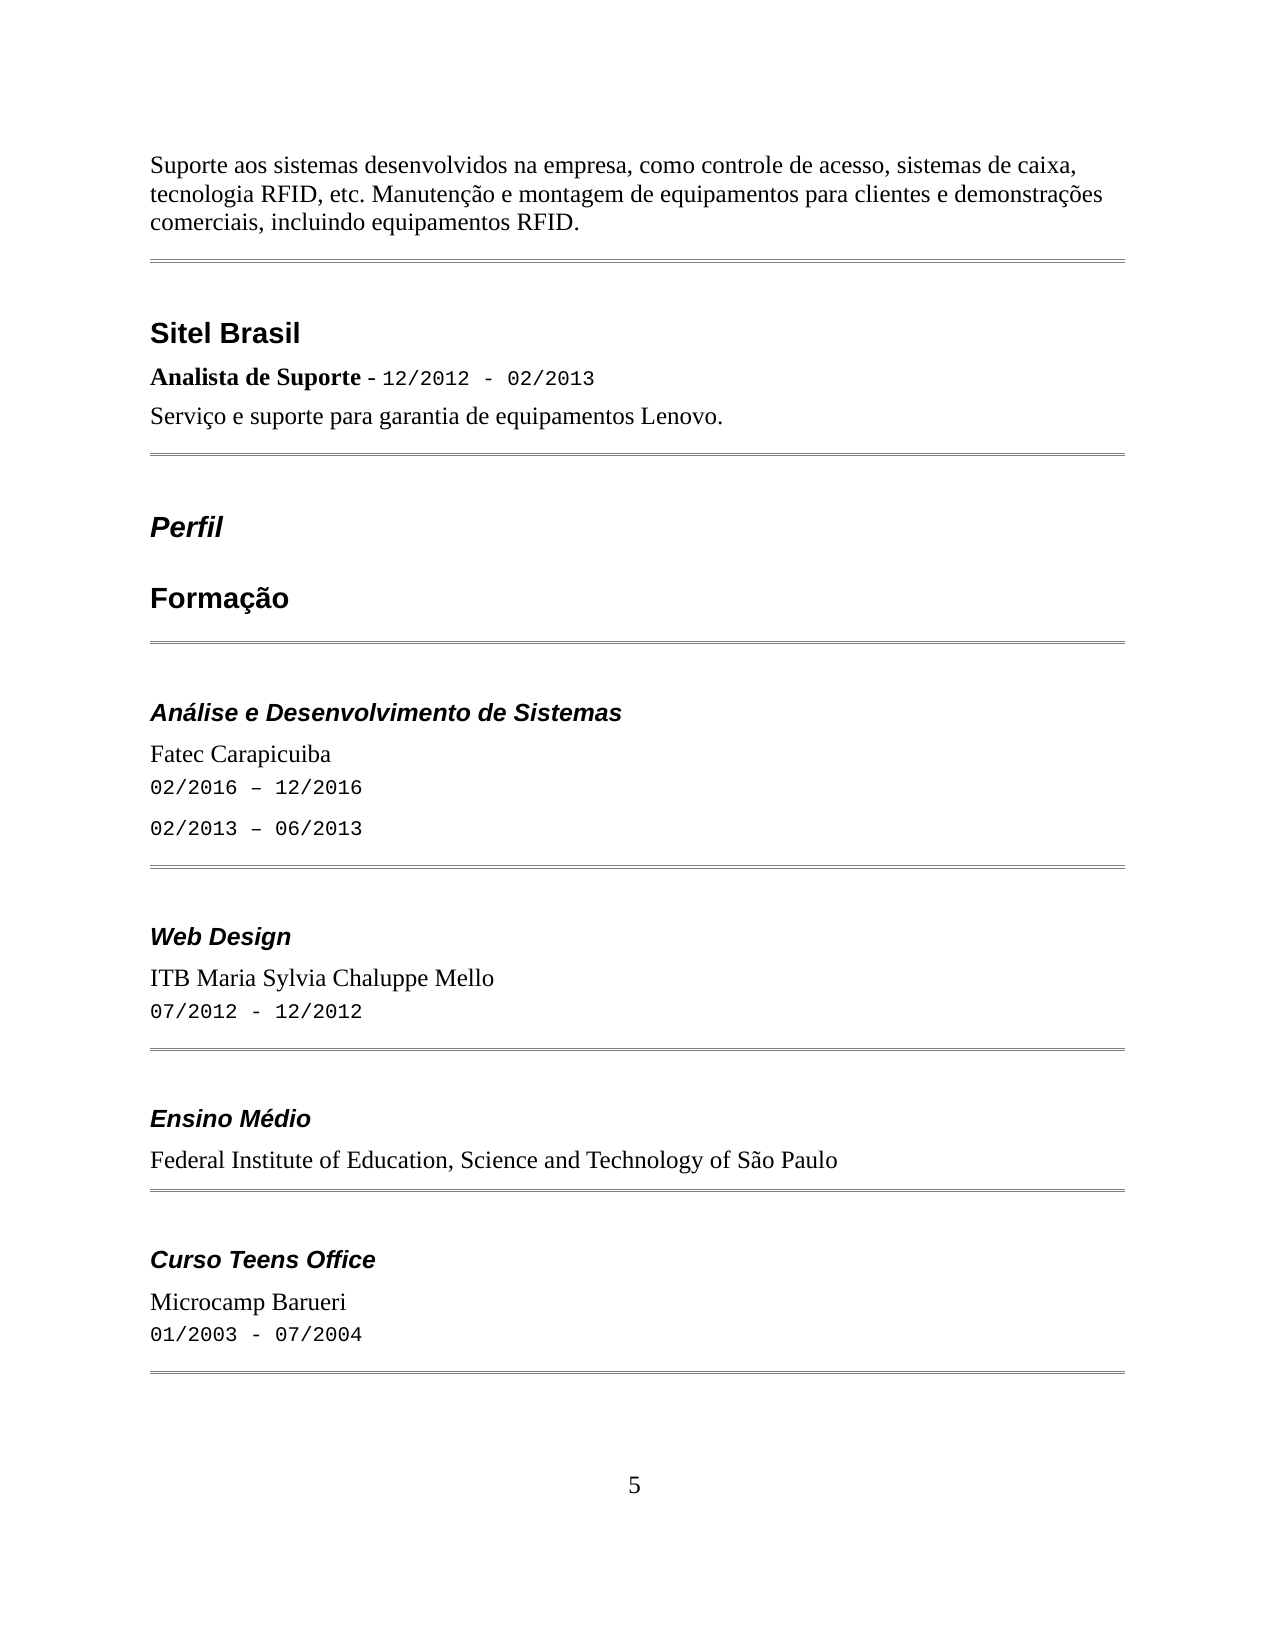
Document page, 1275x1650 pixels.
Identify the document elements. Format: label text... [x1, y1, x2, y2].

text 07/2012 - 12/2012 [150, 1001, 1125, 1024]
text Microcamp Barueri [150, 1287, 1125, 1315]
text 01/2003 - 07/2004 [150, 1324, 1125, 1348]
text Serviço e suporte para garantia de equipamentos Lenovo. [150, 401, 1125, 430]
subtitle Formação [150, 581, 1125, 614]
subtitle Curso Teens Office [150, 1246, 1125, 1274]
subtitle Web Design [150, 922, 1125, 951]
subtitle Perfil [150, 510, 1125, 543]
text Federal Institute of Education, Science and Technology of São Paulo [150, 1146, 1125, 1174]
text Analista de Suporte - 12/2012 - 02/2013 [150, 362, 1125, 392]
subtitle Ensino Médio [150, 1104, 1125, 1133]
text 02/2016 – 12/2016 [150, 777, 1125, 800]
text Suporte aos sistemas desenvolvidos na empresa, como controle de acesso, sistemas de caixa, tecnologia RFID, etc. Manutenção e montagem de equipamentos para clientes e demonstrações comerciais, incluindo equipamentos RFID. [150, 150, 1125, 236]
subtitle Análise e Desenvolvimento de Sistemas [150, 698, 1125, 727]
text ITB Maria Sylvia Chaluppe Mello [150, 963, 1125, 992]
subtitle Sitel Brasil [150, 316, 1125, 350]
text 02/2013 – 06/2013 [150, 818, 1125, 842]
text Fatec Carapicuiba [150, 739, 1125, 768]
